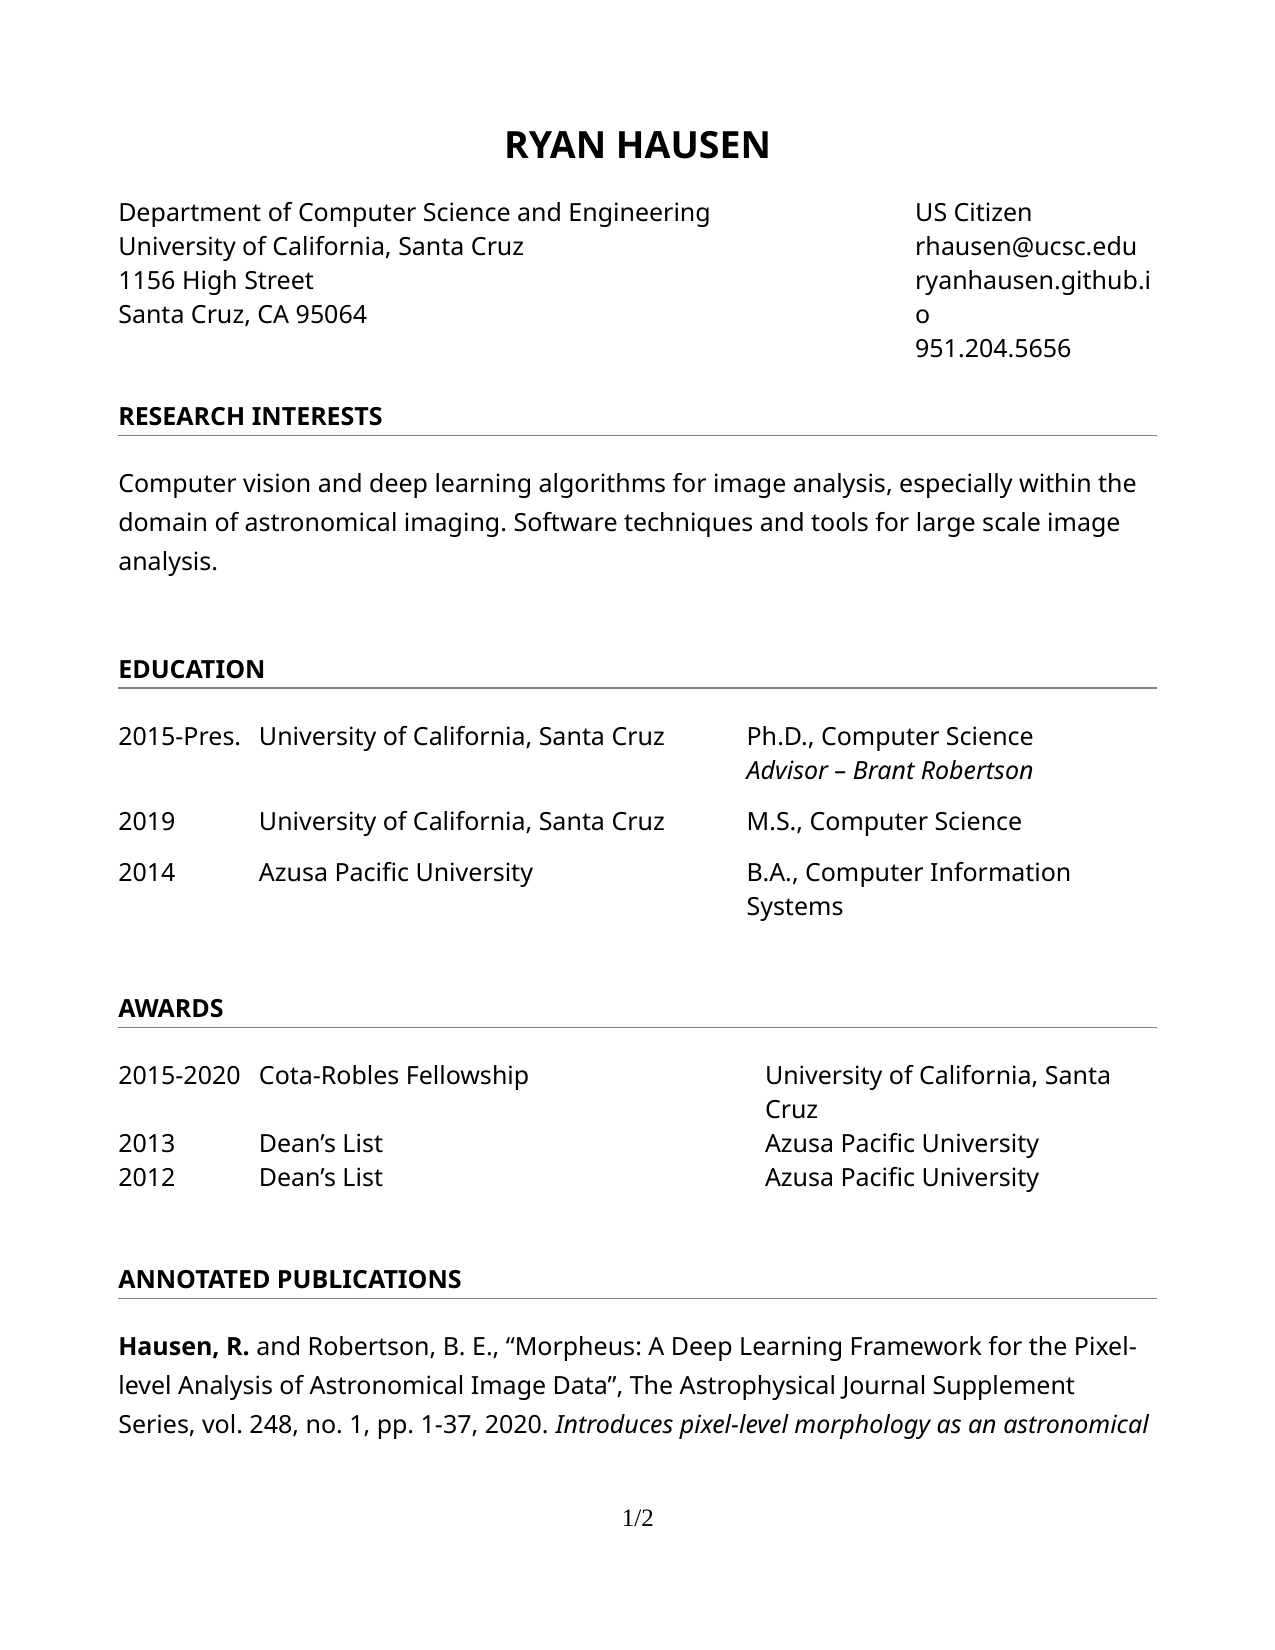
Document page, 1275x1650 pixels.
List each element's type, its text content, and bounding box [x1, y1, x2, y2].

table_cell [259, 786, 746, 803]
table_cell [259, 838, 746, 854]
text EDUCATION [118, 652, 1157, 687]
table_header US Citizen rhausen@ucsc.edu ryanhausen.github.io 951.204.5656 [915, 195, 1157, 365]
text RESEARCH INTERESTS [118, 399, 1157, 435]
table_cell 2014 [118, 855, 259, 923]
table_header Department of Computer Science and Engineering University of California, Santa Cruz 1156 High Street Santa Cruz, CA 95064 [118, 195, 915, 365]
table_cell University of California, Santa Cruz [259, 804, 746, 837]
table_cell [746, 838, 1157, 854]
text AWARDS [118, 991, 1157, 1027]
text ANNOTATED PUBLICATIONS [118, 1262, 1157, 1298]
table_cell Azusa Pacific University [765, 1126, 1157, 1160]
table_cell [118, 838, 259, 854]
text Hausen, R. and Robertson, B. E., “Morpheus: A Deep Learning Framework for the Pixel-level Analysis of Astronomical Image Data”, The Astrophysical Journal Supplement Series, vol. 248, no. 1, pp. 1-37, 2020. Introduces pixel-level morphology as an astronomical [118, 1328, 1157, 1441]
table_cell Dean’s List [259, 1126, 765, 1160]
text RYAN HAUSEN [118, 118, 1157, 169]
table_header Ph.D., Computer Science Advisor – Brant Robertson [746, 718, 1157, 786]
table_header University of California, Santa Cruz [765, 1058, 1157, 1126]
table_cell Azusa Pacific University [765, 1160, 1157, 1194]
table_cell Dean’s List [259, 1160, 765, 1194]
table_cell M.S., Computer Science [746, 804, 1157, 837]
table_cell 2012 [118, 1160, 259, 1194]
table_cell Azusa Pacific University [259, 855, 746, 923]
table_cell 2019 [118, 804, 259, 837]
table_header 2015-2020 [118, 1058, 259, 1126]
table_header Cota-Robles Fellowship [259, 1058, 765, 1126]
table_cell B.A., Computer Information Systems [746, 855, 1157, 923]
text Computer vision and deep learning algorithms for image analysis, especially within the domain of astronomical imaging. Software techniques and tools for large scale image analysis. [118, 466, 1157, 578]
table_header 2015-Pres. [118, 718, 259, 786]
table_header University of California, Santa Cruz [259, 718, 746, 786]
table_cell [118, 786, 259, 803]
table_cell [746, 786, 1157, 803]
table_cell 2013 [118, 1126, 259, 1160]
